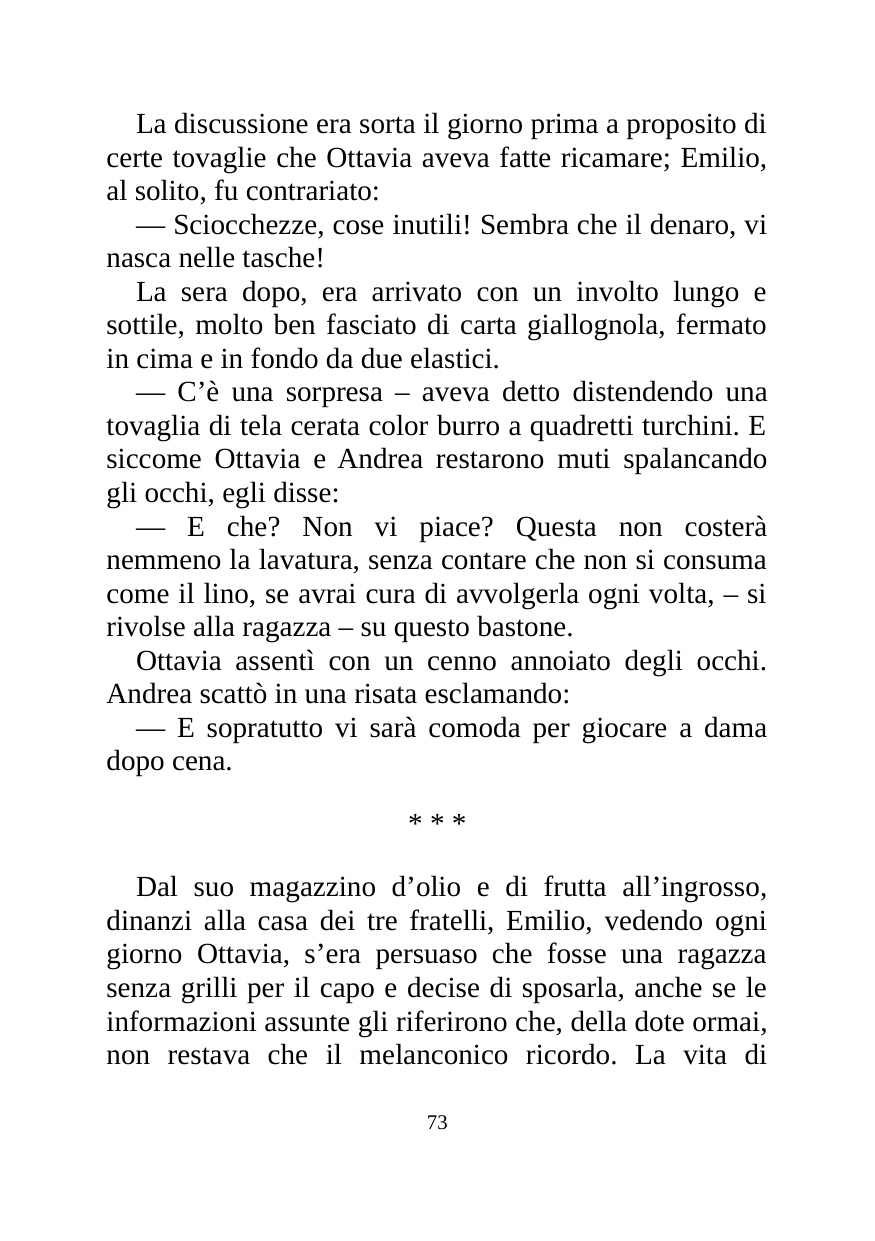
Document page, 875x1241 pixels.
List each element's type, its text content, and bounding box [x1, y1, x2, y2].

text — E che? Non vi piace? Questa non costerà nemmeno la lavatura, senza contare che non si consuma come il lino, se avrai cura di avvolgerla ogni volta, – si rivolse alla ragazza – su questo bastone. [106, 509, 768, 643]
text — E sopratutto vi sarà comoda per giocare a dama dopo cena. [106, 710, 768, 777]
text Dal suo magazzino d’olio e di frutta all’ingrosso, dinanzi alla casa dei tre fratelli, Emilio, vedendo ogni giorno Ottavia, s’era persuaso che fosse una ragazza senza grilli per il capo e decise di sposarla, anche se le informazioni assunte gli riferirono che, della dote ormai, non restava che il melanconico ricordo. La vita di [106, 869, 768, 1071]
text La sera dopo, era arrivato con un involto lungo e sottile, molto ben fasciato di carta giallognola, fermato in cima e in fondo da due elastici. [106, 274, 768, 374]
text Ottavia assentì con un cenno annoiato degli occhi. Andrea scattò in una risata esclamando: [106, 643, 768, 710]
text — Sciocchezze, cose inutili! Sembra che il denaro, vi nasca nelle tasche! [106, 207, 768, 274]
text * * * [106, 807, 768, 840]
text La discussione era sorta il giorno prima a proposito di certe tovaglie che Ottavia aveva fatte ricamare; Emilio, al solito, fu contrariato: [106, 106, 768, 207]
text — C’è una sorpresa – aveva detto distendendo una tovaglia di tela cerata color burro a quadretti turchini. E siccome Ottavia e Andrea restarono muti spalancando gli occhi, egli disse: [106, 374, 768, 509]
